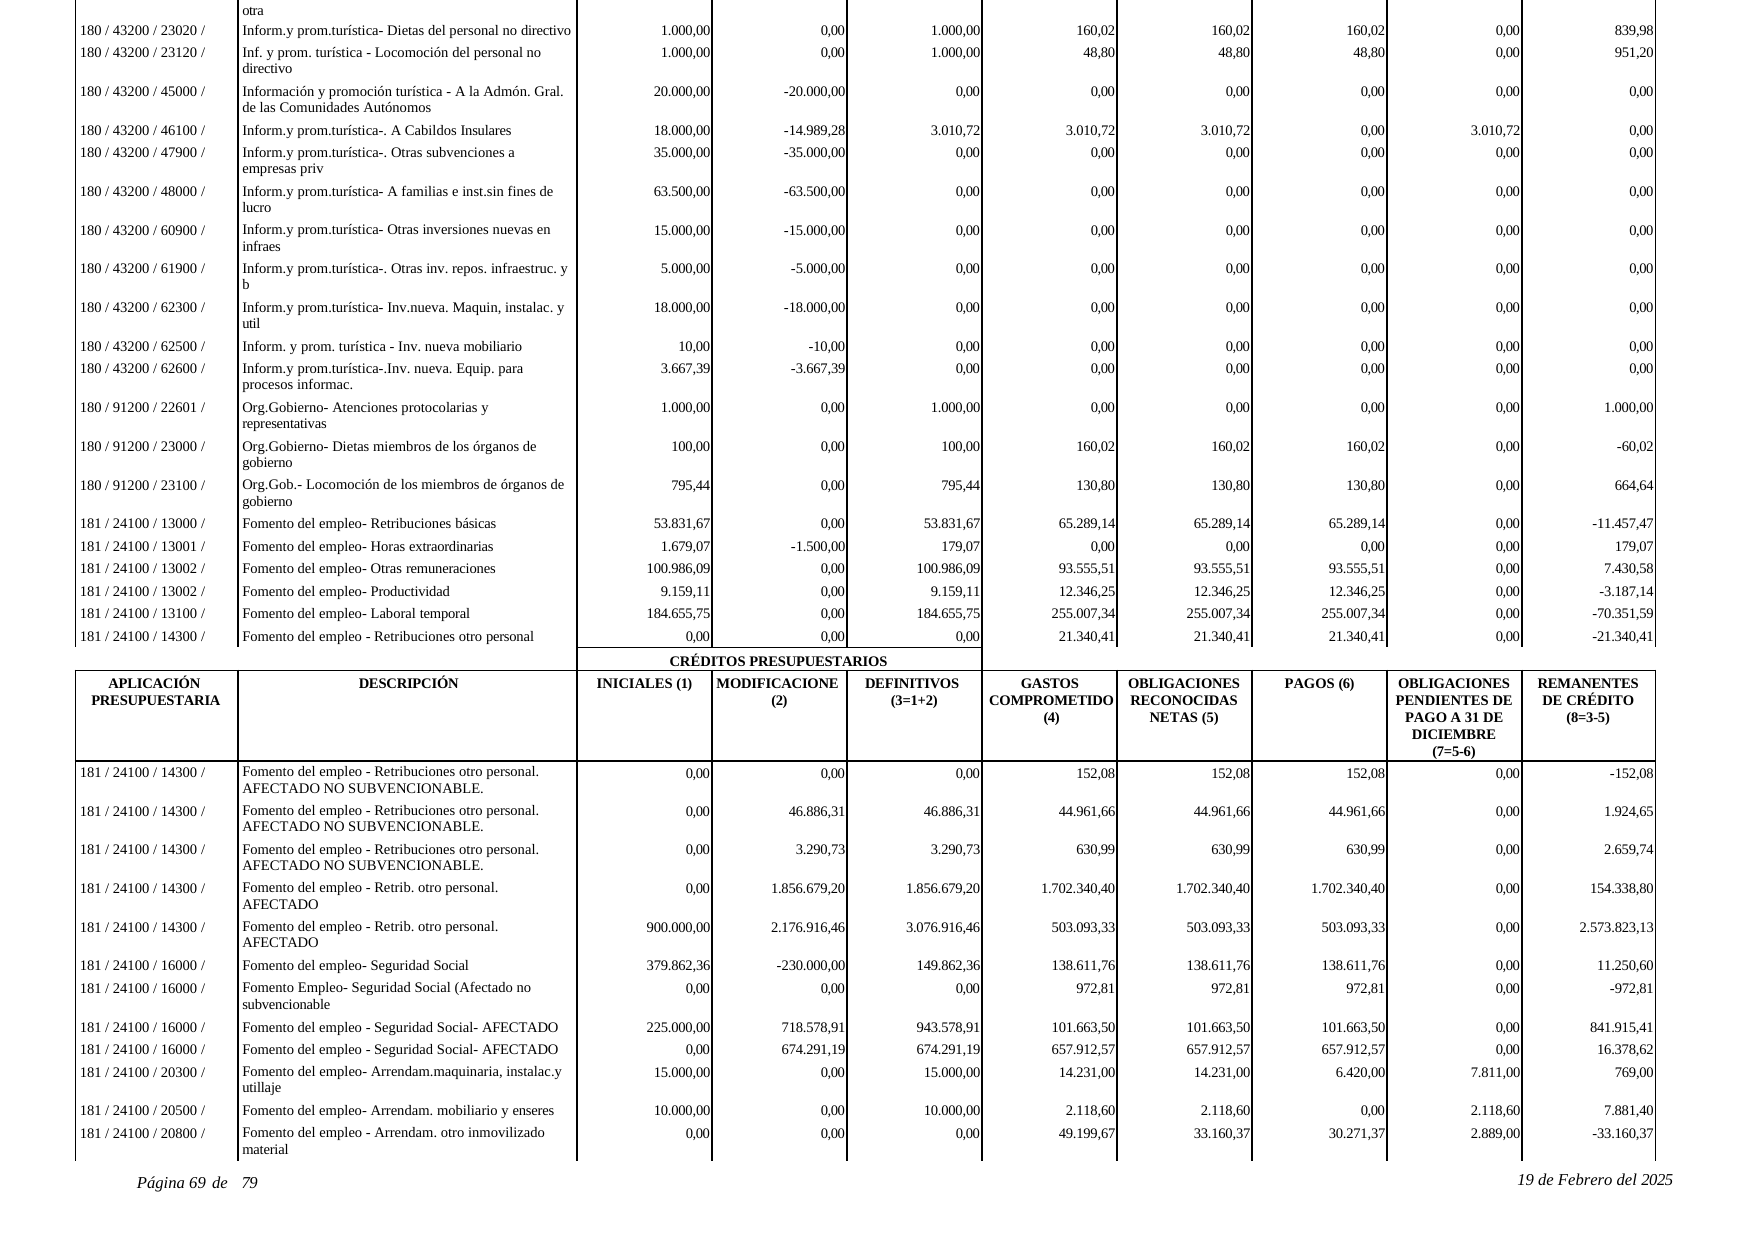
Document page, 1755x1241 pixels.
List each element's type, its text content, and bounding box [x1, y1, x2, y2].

table_cell 1.000,00 [848, 396, 981, 435]
table_cell 0,00 [578, 1122, 711, 1161]
table_cell 181 / 24100 / 14300 / [76, 916, 237, 955]
table_cell 0,00 [1388, 916, 1521, 955]
table_cell GASTOS COMPROMETIDO (4) [983, 671, 1116, 760]
table_cell 0,00 [983, 258, 1116, 296]
table_cell 1.702.340,40 [1253, 877, 1386, 916]
table_header CRÉDITOS PRESUPUESTARIOS [578, 648, 981, 669]
table_cell 2.118,60 [1118, 1100, 1251, 1122]
table_cell 0,00 [578, 799, 711, 838]
table_cell 0,00 [1118, 219, 1251, 258]
table_cell 65.289,14 [1118, 513, 1251, 535]
table_cell 3.667,39 [578, 358, 711, 396]
table_cell DEFINITIVOS (3=1+2) [848, 671, 981, 760]
table_cell 3.010,72 [1118, 119, 1251, 141]
table_cell [713, 0, 846, 19]
table_cell 93.555,51 [983, 558, 1116, 580]
table_cell [848, 0, 981, 19]
table_cell 1.000,00 [848, 19, 981, 41]
table_cell 48,80 [1253, 41, 1386, 80]
table_cell Información y promoción turística - A la Admón. Gral. de las Comunidades Autónomos [239, 80, 576, 119]
table_cell 65.289,14 [1253, 513, 1386, 535]
table_cell 181 / 24100 / 20800 / [76, 1122, 237, 1161]
table_cell INICIALES (1) [578, 671, 711, 760]
table_cell Fomento del empleo - Seguridad Social- AFECTADO [239, 1016, 576, 1038]
table_cell 138.611,76 [1118, 955, 1251, 977]
table_cell 0,00 [1388, 435, 1521, 474]
table_cell -18.000,00 [713, 296, 846, 335]
table_cell 0,00 [1388, 141, 1521, 180]
table_cell 0,00 [848, 296, 981, 335]
table_cell 10.000,00 [848, 1100, 981, 1122]
table_cell 2.659,74 [1523, 839, 1655, 877]
table_cell 181 / 24100 / 16000 / [76, 977, 237, 1016]
table_cell 130,80 [1253, 474, 1386, 513]
table_cell 0,00 [1523, 219, 1655, 258]
table_cell 15.000,00 [578, 1061, 711, 1100]
table_cell 0,00 [983, 80, 1116, 119]
table_cell Fomento Empleo- Seguridad Social (Afectado no subvencionable [239, 977, 576, 1016]
table_cell 3.076.916,46 [848, 916, 981, 955]
table_cell 0,00 [713, 580, 846, 603]
table_cell [1118, 0, 1251, 19]
table_cell 2.176.916,46 [713, 916, 846, 955]
table_cell 0,00 [713, 1122, 846, 1161]
table_cell 3.010,72 [1388, 119, 1521, 141]
table_cell 138.611,76 [1253, 955, 1386, 977]
table_cell -1.500,00 [713, 535, 846, 558]
table_cell 664,64 [1523, 474, 1655, 513]
table_cell 10.000,00 [578, 1100, 711, 1122]
table_cell 93.555,51 [1253, 558, 1386, 580]
table_cell 0,00 [1388, 41, 1521, 80]
table_cell Fomento del empleo- Horas extraordinarias [239, 535, 576, 558]
table_cell 657.912,57 [1253, 1039, 1386, 1061]
table_cell -15.000,00 [713, 219, 846, 258]
table_cell 49.199,67 [983, 1122, 1116, 1161]
table_cell 0,00 [1253, 1100, 1386, 1122]
table_cell 1.856.679,20 [713, 877, 846, 916]
table_cell 0,00 [1388, 296, 1521, 335]
table_cell 255.007,34 [1118, 603, 1251, 625]
table_cell 0,00 [713, 558, 846, 580]
table_cell 46.886,31 [848, 799, 981, 838]
table_cell 0,00 [1253, 296, 1386, 335]
table_cell OBLIGACIONES PENDIENTES DE PAGO A 31 DE DICIEMBRE (7=5-6) [1388, 671, 1521, 760]
table_cell -11.457,47 [1523, 513, 1655, 535]
table_cell 1.702.340,40 [1118, 877, 1251, 916]
table_cell -3.667,39 [713, 358, 846, 396]
table_cell 0,00 [1118, 535, 1251, 558]
table_cell 100.986,09 [848, 558, 981, 580]
table_cell 0,00 [1118, 180, 1251, 219]
table_header [75, 647, 576, 669]
table_cell 1.000,00 [578, 396, 711, 435]
table_cell PAGOS (6) [1253, 671, 1386, 760]
table_cell 0,00 [713, 474, 846, 513]
table_cell 0,00 [1388, 1016, 1521, 1038]
table_cell 0,00 [1388, 180, 1521, 219]
table_cell 0,00 [1253, 258, 1386, 296]
table_cell 0,00 [1523, 258, 1655, 296]
table_cell 0,00 [1388, 625, 1521, 647]
table_cell 674.291,19 [848, 1039, 981, 1061]
table_cell -63.500,00 [713, 180, 846, 219]
table_cell 0,00 [848, 80, 981, 119]
table_cell 15.000,00 [578, 219, 711, 258]
table_cell 0,00 [1253, 335, 1386, 358]
table_cell 972,81 [983, 977, 1116, 1016]
table_cell 0,00 [848, 141, 981, 180]
table_cell 18.000,00 [578, 296, 711, 335]
table_cell 0,00 [848, 258, 981, 296]
table_cell 0,00 [713, 762, 846, 799]
table_cell 630,99 [983, 839, 1116, 877]
table_cell 101.663,50 [1253, 1016, 1386, 1038]
table_cell 160,02 [1253, 435, 1386, 474]
table_cell Inf. y prom. turística - Locomoción del personal no directivo [239, 41, 576, 80]
table_cell 943.578,91 [848, 1016, 981, 1038]
table_cell 152,08 [1118, 762, 1251, 799]
table_cell Fomento del empleo - Retribuciones otro personal. AFECTADO NO SUBVENCIONABLE. [239, 762, 576, 799]
table_cell 48,80 [983, 41, 1116, 80]
table_cell 0,00 [578, 1039, 711, 1061]
table_cell 35.000,00 [578, 141, 711, 180]
table_cell 0,00 [713, 513, 846, 535]
table_cell 0,00 [1388, 335, 1521, 358]
table_cell 0,00 [983, 219, 1116, 258]
table_cell 181 / 24100 / 14300 / [76, 762, 237, 799]
table_cell 7.430,58 [1523, 558, 1655, 580]
table_cell 0,00 [1253, 80, 1386, 119]
table_cell 180 / 43200 / 23020 / [76, 19, 237, 41]
table_cell 0,00 [1523, 80, 1655, 119]
table_cell [76, 0, 237, 19]
table_header [983, 647, 1655, 669]
table_cell 0,00 [1388, 877, 1521, 916]
table_cell 7.811,00 [1388, 1061, 1521, 1100]
table_cell 0,00 [848, 1122, 981, 1161]
table_cell 44.961,66 [1118, 799, 1251, 838]
table_cell 0,00 [1118, 358, 1251, 396]
table_cell [578, 0, 711, 19]
table_cell 2.118,60 [983, 1100, 1116, 1122]
table_cell 503.093,33 [1118, 916, 1251, 955]
table_cell 255.007,34 [983, 603, 1116, 625]
table_cell 0,00 [983, 141, 1116, 180]
table_cell 0,00 [713, 625, 846, 647]
table_cell 841.915,41 [1523, 1016, 1655, 1038]
table_cell Org.Gob.- Locomoción de los miembros de órganos de gobierno [239, 474, 576, 513]
table_cell 18.000,00 [578, 119, 711, 141]
table_cell MODIFICACIONE (2) [713, 671, 846, 760]
table_cell 0,00 [1253, 119, 1386, 141]
table_cell 12.346,25 [1118, 580, 1251, 603]
table_cell 7.881,40 [1523, 1100, 1655, 1122]
table_cell 15.000,00 [848, 1061, 981, 1100]
table_cell 3.010,72 [983, 119, 1116, 141]
table_cell 0,00 [1388, 513, 1521, 535]
table_cell 0,00 [848, 625, 981, 647]
table_cell Inform.y prom.turística- Otras inversiones nuevas en infraes [239, 219, 576, 258]
table_cell 181 / 24100 / 13100 / [76, 603, 237, 625]
table_cell 0,00 [1388, 258, 1521, 296]
table_cell -5.000,00 [713, 258, 846, 296]
table_cell 0,00 [1388, 603, 1521, 625]
table_cell 154.338,80 [1523, 877, 1655, 916]
table_cell 3.290,73 [713, 839, 846, 877]
table_cell Org.Gobierno- Dietas miembros de los órganos de gobierno [239, 435, 576, 474]
table_cell 44.961,66 [983, 799, 1116, 838]
table_cell 0,00 [1388, 558, 1521, 580]
table_cell 9.159,11 [578, 580, 711, 603]
table_cell 0,00 [713, 41, 846, 80]
table_cell 0,00 [1388, 19, 1521, 41]
table_cell 657.912,57 [983, 1039, 1116, 1061]
table_cell Inform.y prom.turística- A familias e inst.sin fines de lucro [239, 180, 576, 219]
table_cell 184.655,75 [848, 603, 981, 625]
table_cell 3.290,73 [848, 839, 981, 877]
table_cell -20.000,00 [713, 80, 846, 119]
table_cell 160,02 [983, 19, 1116, 41]
table_cell 100.986,09 [578, 558, 711, 580]
table_cell 379.862,36 [578, 955, 711, 977]
table_cell -972,81 [1523, 977, 1655, 1016]
table_cell 160,02 [983, 435, 1116, 474]
table_cell 0,00 [848, 219, 981, 258]
table_cell Fomento del empleo- Seguridad Social [239, 955, 576, 977]
table_cell 181 / 24100 / 20300 / [76, 1061, 237, 1100]
table_cell 0,00 [1118, 296, 1251, 335]
table_cell APLICACIÓN PRESUPUESTARIA [76, 671, 237, 760]
table_cell 180 / 43200 / 48000 / [76, 180, 237, 219]
table_cell 101.663,50 [983, 1016, 1116, 1038]
table_cell 21.340,41 [1118, 625, 1251, 647]
table_cell 181 / 24100 / 13001 / [76, 535, 237, 558]
table_cell 0,00 [578, 977, 711, 1016]
table_cell 1.000,00 [578, 19, 711, 41]
table_cell 503.093,33 [983, 916, 1116, 955]
table_cell Org.Gobierno- Atenciones protocolarias y representativas [239, 396, 576, 435]
table_cell 12.346,25 [1253, 580, 1386, 603]
table_cell Inform.y prom.turística-. A Cabildos Insulares [239, 119, 576, 141]
table_cell 179,07 [1523, 535, 1655, 558]
table_cell 0,00 [1523, 119, 1655, 141]
table_cell 130,80 [983, 474, 1116, 513]
table_cell 1.856.679,20 [848, 877, 981, 916]
table_cell 951,20 [1523, 41, 1655, 80]
table_cell 181 / 24100 / 16000 / [76, 955, 237, 977]
table_cell 0,00 [983, 535, 1116, 558]
table_cell 181 / 24100 / 14300 / [76, 799, 237, 838]
table_cell -70.351,59 [1523, 603, 1655, 625]
table_cell 2.573.823,13 [1523, 916, 1655, 955]
table_cell 0,00 [983, 296, 1116, 335]
table_cell 225.000,00 [578, 1016, 711, 1038]
table_cell Fomento del empleo- Otras remuneraciones [239, 558, 576, 580]
table_cell 0,00 [578, 625, 711, 647]
table_cell 101.663,50 [1118, 1016, 1251, 1038]
table_cell Inform.y prom.turística-. Otras subvenciones a empresas priv [239, 141, 576, 180]
table_cell 0,00 [1388, 580, 1521, 603]
table_cell 0,00 [1388, 955, 1521, 977]
table_cell 160,02 [1118, 19, 1251, 41]
table_cell 0,00 [1523, 296, 1655, 335]
table_cell Fomento del empleo - Retribuciones otro personal. AFECTADO NO SUBVENCIONABLE. [239, 839, 576, 877]
table_cell 149.862,36 [848, 955, 981, 977]
table_cell 0,00 [578, 839, 711, 877]
table_cell 10,00 [578, 335, 711, 358]
table_cell 181 / 24100 / 14300 / [76, 877, 237, 916]
table_cell -14.989,28 [713, 119, 846, 141]
table_cell 839,98 [1523, 19, 1655, 41]
table_cell Fomento del empleo- Retribuciones básicas [239, 513, 576, 535]
table_cell Inform.y prom.turística- Inv.nueva. Maquin, instalac. y util [239, 296, 576, 335]
table_cell 181 / 24100 / 14300 / [76, 625, 237, 647]
table_cell 20.000,00 [578, 80, 711, 119]
table_cell 0,00 [713, 1061, 846, 1100]
table_cell 30.271,37 [1253, 1122, 1386, 1161]
table_cell 0,00 [1388, 799, 1521, 838]
table_cell 1.924,65 [1523, 799, 1655, 838]
table_cell 181 / 24100 / 13002 / [76, 558, 237, 580]
table_cell 0,00 [1118, 396, 1251, 435]
table_cell 1.000,00 [1523, 396, 1655, 435]
table_cell Inform. y prom. turística - Inv. nueva mobiliario [239, 335, 576, 358]
table_cell 503.093,33 [1253, 916, 1386, 955]
table_cell 0,00 [983, 335, 1116, 358]
table_cell 181 / 24100 / 14300 / [76, 839, 237, 877]
table_cell 0,00 [1523, 335, 1655, 358]
table_cell 0,00 [1523, 180, 1655, 219]
table_cell 0,00 [1523, 141, 1655, 180]
table_cell 1.000,00 [848, 41, 981, 80]
table_cell 0,00 [1523, 358, 1655, 396]
table_cell 0,00 [1253, 180, 1386, 219]
table_cell 181 / 24100 / 20500 / [76, 1100, 237, 1122]
table_cell 180 / 91200 / 22601 / [76, 396, 237, 435]
table_cell 0,00 [848, 335, 981, 358]
table_cell 0,00 [1388, 977, 1521, 1016]
table_cell 181 / 24100 / 13002 / [76, 580, 237, 603]
table_cell 0,00 [848, 762, 981, 799]
table_cell 2.889,00 [1388, 1122, 1521, 1161]
table_cell 160,02 [1253, 19, 1386, 41]
table_cell -33.160,37 [1523, 1122, 1655, 1161]
table_cell 14.231,00 [983, 1061, 1116, 1100]
table_cell Fomento del empleo- Arrendam. mobiliario y enseres [239, 1100, 576, 1122]
table_cell 0,00 [1253, 141, 1386, 180]
table_cell 152,08 [1253, 762, 1386, 799]
table_cell 44.961,66 [1253, 799, 1386, 838]
table_cell 0,00 [713, 435, 846, 474]
table_cell 100,00 [578, 435, 711, 474]
table_cell 0,00 [1253, 358, 1386, 396]
table_cell DESCRIPCIÓN [239, 671, 576, 760]
table_cell 0,00 [1388, 219, 1521, 258]
table_cell 9.159,11 [848, 580, 981, 603]
table_cell 0,00 [578, 762, 711, 799]
table_cell 0,00 [578, 877, 711, 916]
table_cell Fomento del empleo - Retribuciones otro personal [239, 625, 576, 647]
table_cell 130,80 [1118, 474, 1251, 513]
table_cell 0,00 [713, 19, 846, 41]
table_cell 0,00 [1253, 535, 1386, 558]
table_cell 5.000,00 [578, 258, 711, 296]
table_cell OBLIGACIONES RECONOCIDAS NETAS (5) [1118, 671, 1251, 760]
table_cell 0,00 [1118, 335, 1251, 358]
table_cell 181 / 24100 / 13000 / [76, 513, 237, 535]
table_cell 180 / 43200 / 62500 / [76, 335, 237, 358]
table_cell [1388, 0, 1521, 19]
table_cell 180 / 43200 / 60900 / [76, 219, 237, 258]
table_cell 14.231,00 [1118, 1061, 1251, 1100]
table_cell Fomento del empleo - Retrib. otro personal. AFECTADO [239, 916, 576, 955]
table_cell [1523, 0, 1655, 19]
table_cell 180 / 43200 / 62300 / [76, 296, 237, 335]
table_cell 2.118,60 [1388, 1100, 1521, 1122]
table_cell 0,00 [713, 1100, 846, 1122]
table_cell 11.250,60 [1523, 955, 1655, 977]
table_cell Fomento del empleo- Laboral temporal [239, 603, 576, 625]
table_cell Inform.y prom.turística-.Inv. nueva. Equip. para procesos informac. [239, 358, 576, 396]
table_cell 21.340,41 [1253, 625, 1386, 647]
table_cell [983, 0, 1116, 19]
table_cell 180 / 91200 / 23100 / [76, 474, 237, 513]
table_cell 0,00 [1388, 1039, 1521, 1061]
table_cell 0,00 [1253, 219, 1386, 258]
table_cell 0,00 [1118, 80, 1251, 119]
table_cell 3.010,72 [848, 119, 981, 141]
table_cell 0,00 [1388, 535, 1521, 558]
table_cell 0,00 [983, 396, 1116, 435]
table_cell -230.000,00 [713, 955, 846, 977]
table_cell 795,44 [848, 474, 981, 513]
table_cell Fomento del empleo- Productividad [239, 580, 576, 603]
table_cell 63.500,00 [578, 180, 711, 219]
table_cell 0,00 [983, 358, 1116, 396]
table_cell 65.289,14 [983, 513, 1116, 535]
table_cell 0,00 [1388, 839, 1521, 877]
table_cell 160,02 [1118, 435, 1251, 474]
table_cell 0,00 [848, 977, 981, 1016]
table_cell otra [239, 0, 576, 19]
table_cell 0,00 [1388, 358, 1521, 396]
table_cell 0,00 [1253, 396, 1386, 435]
table_cell 972,81 [1118, 977, 1251, 1016]
table_cell 1.702.340,40 [983, 877, 1116, 916]
table_cell 180 / 43200 / 61900 / [76, 258, 237, 296]
table_cell 0,00 [713, 603, 846, 625]
table_cell Fomento del empleo- Arrendam.maquinaria, instalac.y utillaje [239, 1061, 576, 1100]
table_cell 0,00 [1388, 80, 1521, 119]
table_cell 0,00 [1388, 474, 1521, 513]
table_cell -152,08 [1523, 762, 1655, 799]
table_cell 179,07 [848, 535, 981, 558]
table_cell 46.886,31 [713, 799, 846, 838]
table_cell 53.831,67 [848, 513, 981, 535]
table_cell 0,00 [848, 358, 981, 396]
table_cell -60,02 [1523, 435, 1655, 474]
table_cell 972,81 [1253, 977, 1386, 1016]
table_cell 48,80 [1118, 41, 1251, 80]
table_cell 180 / 43200 / 45000 / [76, 80, 237, 119]
table_cell 795,44 [578, 474, 711, 513]
table_cell 0,00 [1118, 141, 1251, 180]
table_cell 184.655,75 [578, 603, 711, 625]
table_cell 93.555,51 [1118, 558, 1251, 580]
table_cell 718.578,91 [713, 1016, 846, 1038]
table_cell Fomento del empleo - Arrendam. otro inmovilizado material [239, 1122, 576, 1161]
table_cell -21.340,41 [1523, 625, 1655, 647]
table_cell 152,08 [983, 762, 1116, 799]
table_cell 53.831,67 [578, 513, 711, 535]
table_cell Fomento del empleo - Retrib. otro personal. AFECTADO [239, 877, 576, 916]
table_cell 21.340,41 [983, 625, 1116, 647]
table_cell 181 / 24100 / 16000 / [76, 1016, 237, 1038]
table_cell 180 / 43200 / 23120 / [76, 41, 237, 80]
table_cell 0,00 [713, 396, 846, 435]
table_cell 100,00 [848, 435, 981, 474]
table_cell 180 / 43200 / 62600 / [76, 358, 237, 396]
table_cell 0,00 [713, 977, 846, 1016]
table_cell 0,00 [1388, 396, 1521, 435]
table_cell Fomento del empleo - Retribuciones otro personal. AFECTADO NO SUBVENCIONABLE. [239, 799, 576, 838]
table_cell Inform.y prom.turística- Dietas del personal no directivo [239, 19, 576, 41]
table_cell [1253, 0, 1386, 19]
table_cell Inform.y prom.turística-. Otras inv. repos. infraestruc. y b [239, 258, 576, 296]
table_cell 0,00 [1118, 258, 1251, 296]
table_cell 181 / 24100 / 16000 / [76, 1039, 237, 1061]
table_cell 180 / 43200 / 46100 / [76, 119, 237, 141]
table_cell 900.000,00 [578, 916, 711, 955]
table_cell 255.007,34 [1253, 603, 1386, 625]
table_cell 1.000,00 [578, 41, 711, 80]
table_cell 1.679,07 [578, 535, 711, 558]
table_cell 657.912,57 [1118, 1039, 1251, 1061]
table_cell 138.611,76 [983, 955, 1116, 977]
table_cell Fomento del empleo - Seguridad Social- AFECTADO [239, 1039, 576, 1061]
table_cell 0,00 [848, 180, 981, 219]
table_cell -10,00 [713, 335, 846, 358]
table_cell 630,99 [1253, 839, 1386, 877]
table_cell 33.160,37 [1118, 1122, 1251, 1161]
table_cell 769,00 [1523, 1061, 1655, 1100]
table_cell 0,00 [983, 180, 1116, 219]
table_cell -35.000,00 [713, 141, 846, 180]
table_cell 674.291,19 [713, 1039, 846, 1061]
table_cell 180 / 43200 / 47900 / [76, 141, 237, 180]
table_cell REMANENTES DE CRÉDITO (8=3-5) [1523, 671, 1655, 760]
table_cell -3.187,14 [1523, 580, 1655, 603]
table_cell 16.378,62 [1523, 1039, 1655, 1061]
table_cell 180 / 91200 / 23000 / [76, 435, 237, 474]
table_cell 12.346,25 [983, 580, 1116, 603]
table_cell 630,99 [1118, 839, 1251, 877]
table_cell 6.420,00 [1253, 1061, 1386, 1100]
table_cell 0,00 [1388, 762, 1521, 799]
